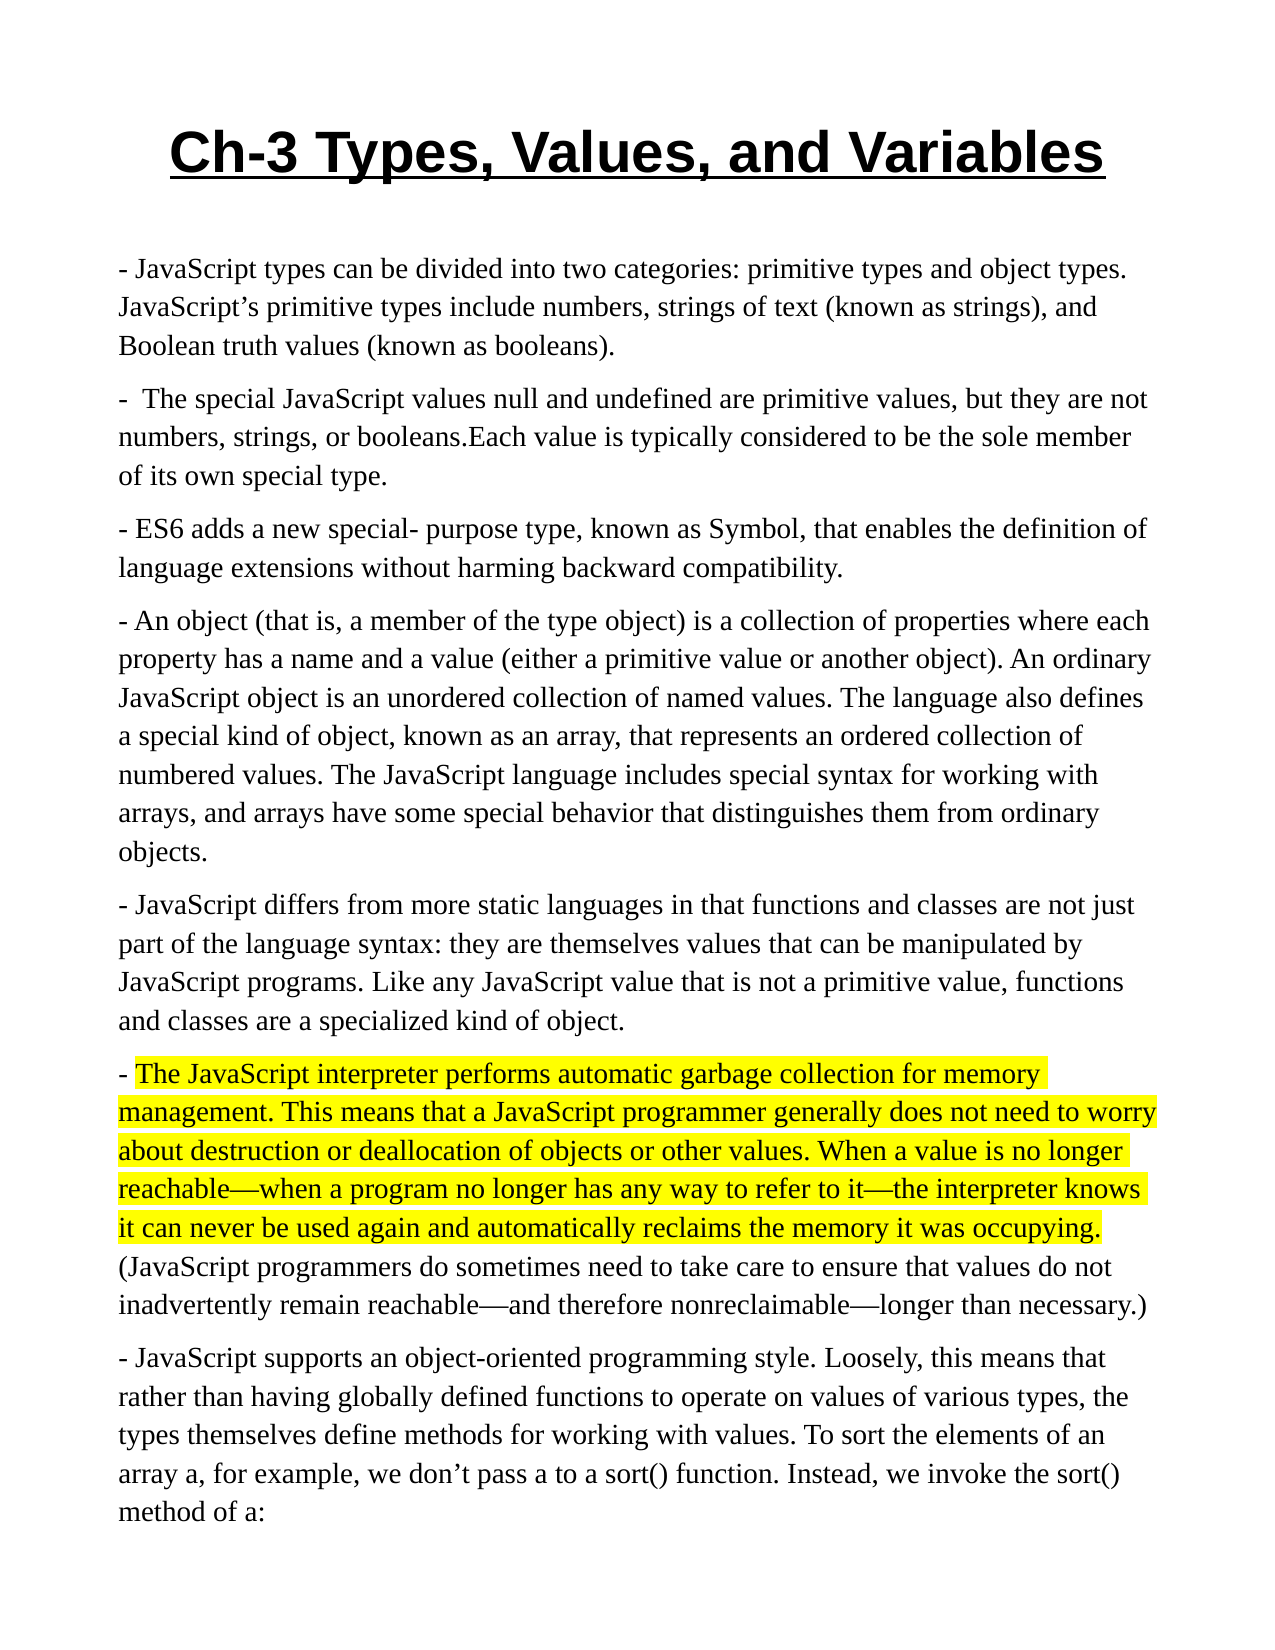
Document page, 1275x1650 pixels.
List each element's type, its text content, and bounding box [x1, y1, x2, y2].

title Ch-3 Types, Values, and Variables [118, 118, 1157, 185]
text - JavaScript differs from more static languages in that functions and classes are not just part of the language syntax: they are themselves values that can be manipulated by JavaScript programs. Like any JavaScript value that is not a primitive value, functions and classes are a specialized kind of object. [118, 887, 1157, 1036]
text - JavaScript supports an object-oriented programming style. Loosely, this means that rather than having globally defined functions to operate on values of various types, the types themselves define methods for working with values. To sort the elements of an array a, for example, we don’t pass a to a sort() function. Instead, we invoke the sort() method of a: [118, 1340, 1157, 1528]
text - The JavaScript interpreter performs automatic garbage collection for memory management. This means that a JavaScript programmer generally does not need to worry about destruction or deallocation of objects or other values. When a value is no longer reachable—when a program no longer has any way to refer to it—the interpreter knows it can never be used again and automatically reclaims the memory it was occupying. (JavaScript programmers do sometimes need to take care to ensure that values do not inadvertently remain reachable—and therefore nonreclaimable—longer than necessary.) [118, 1056, 1157, 1321]
text - JavaScript types can be divided into two categories: primitive types and object types. JavaScript’s primitive types include numbers, strings of text (known as strings), and Boolean truth values (known as booleans). [118, 251, 1157, 361]
text - ES6 adds a new special- purpose type, known as Symbol, that enables the definition of language extensions without harming backward compatibility. [118, 511, 1157, 583]
text - The special JavaScript values null and undefined are primitive values, but they are not numbers, strings, or booleans.Each value is typically considered to be the sole member of its own special type. [118, 381, 1157, 492]
text - An object (that is, a member of the type object) is a collection of properties where each property has a name and a value (either a primitive value or another object). An ordinary JavaScript object is an unordered collection of named values. The language also defines a special kind of object, known as an array, that represents an ordered collection of numbered values. The JavaScript language includes special syntax for working with arrays, and arrays have some special behavior that distinguishes them from ordinary objects. [118, 603, 1157, 868]
